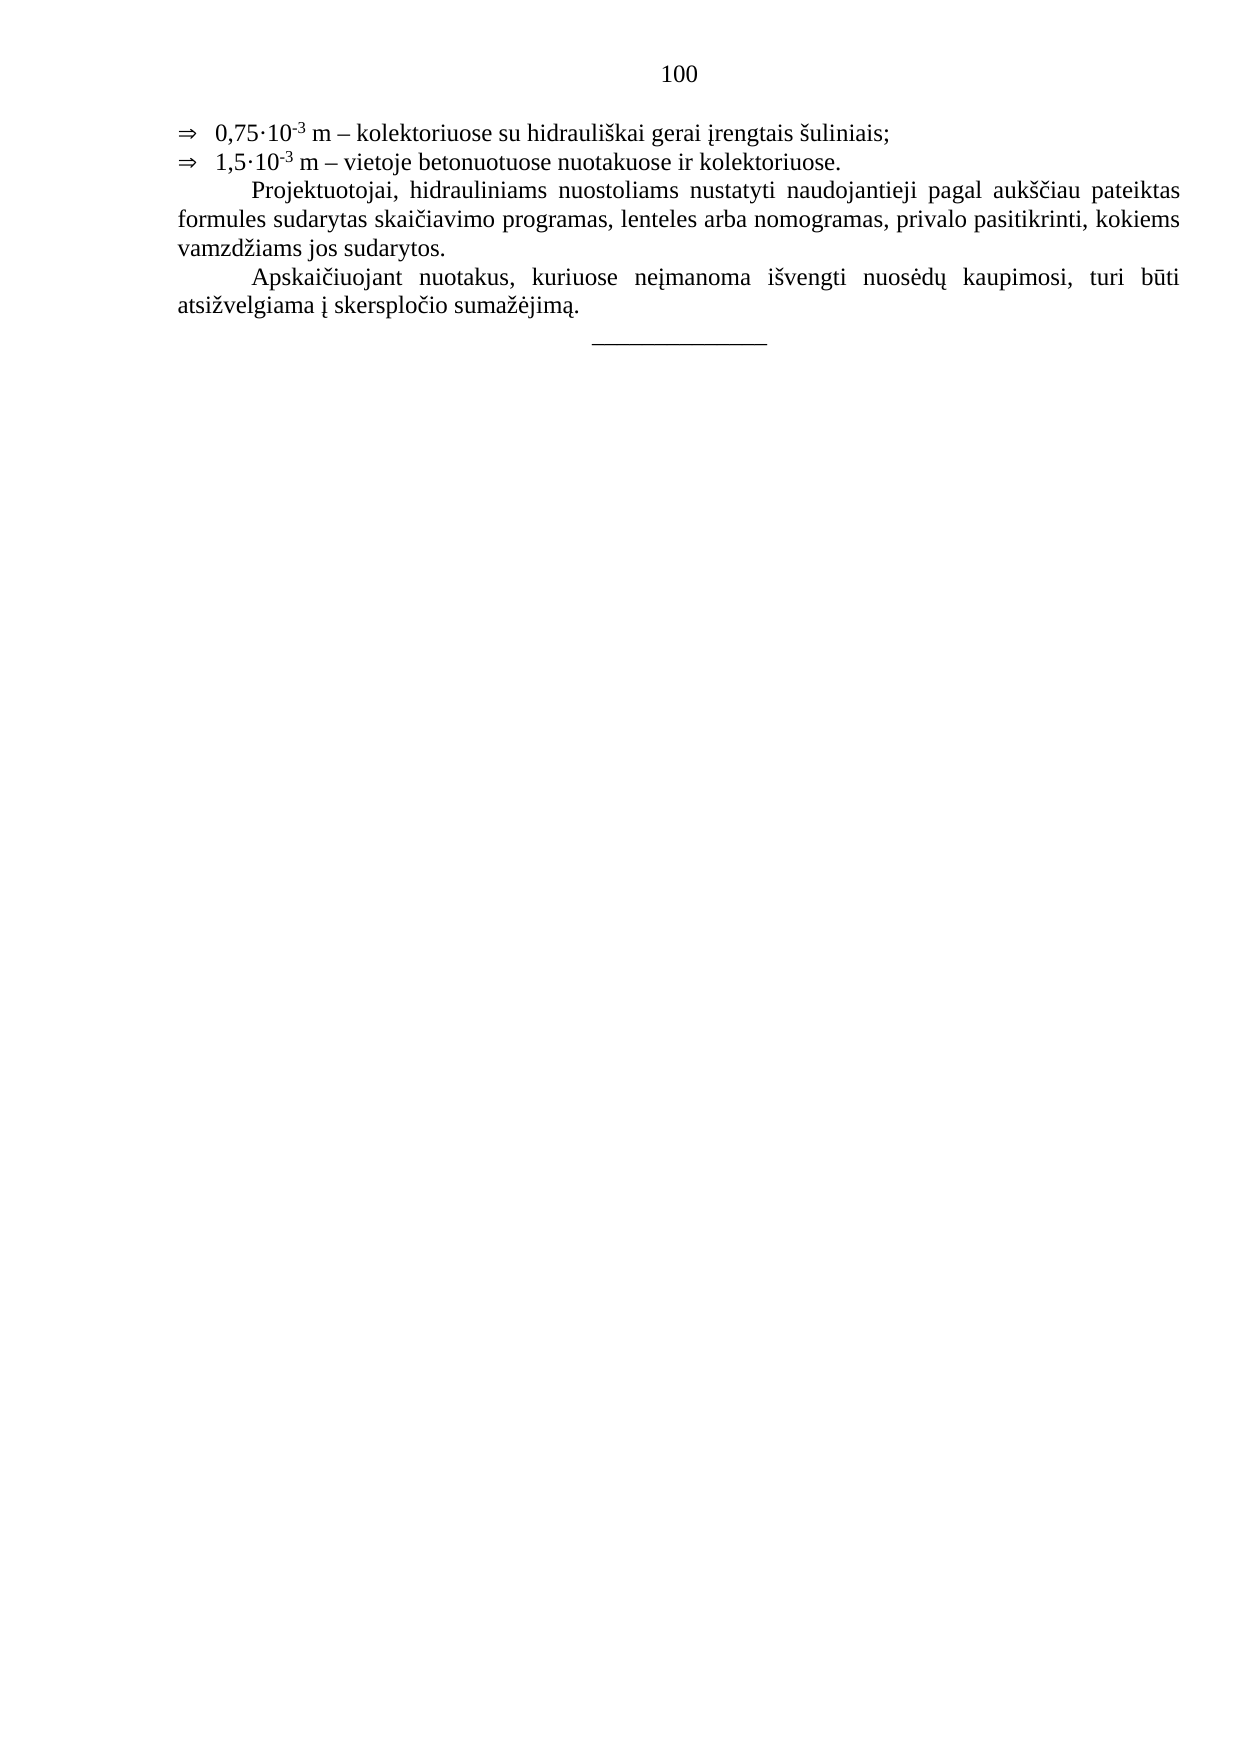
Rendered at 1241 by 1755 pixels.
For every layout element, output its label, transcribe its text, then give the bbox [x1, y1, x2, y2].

text  1,5·10-3 m – vietoje betonuotuose nuotakuose ir kolektoriuose. [177, 147, 1181, 176]
text Apskaičiuojant nuotakus, kuriuose neįmanoma išvengti nuosėdų kaupimosi, turi būti atsižvelgiama į skerspločio sumažėjimą. [177, 262, 1181, 319]
text ______________ [177, 319, 1181, 348]
text Projektuotojai, hidrauliniams nuostoliams nustatyti naudojantieji pagal aukščiau pateiktas formules sudarytas skaičiavimo programas, lenteles arba nomogramas, privalo pasitikrinti, kokiems vamzdžiams jos sudarytos. [177, 176, 1181, 262]
text  0,75·10-3 m – kolektoriuose su hidrauliškai gerai įrengtais šuliniais; [177, 118, 1181, 147]
